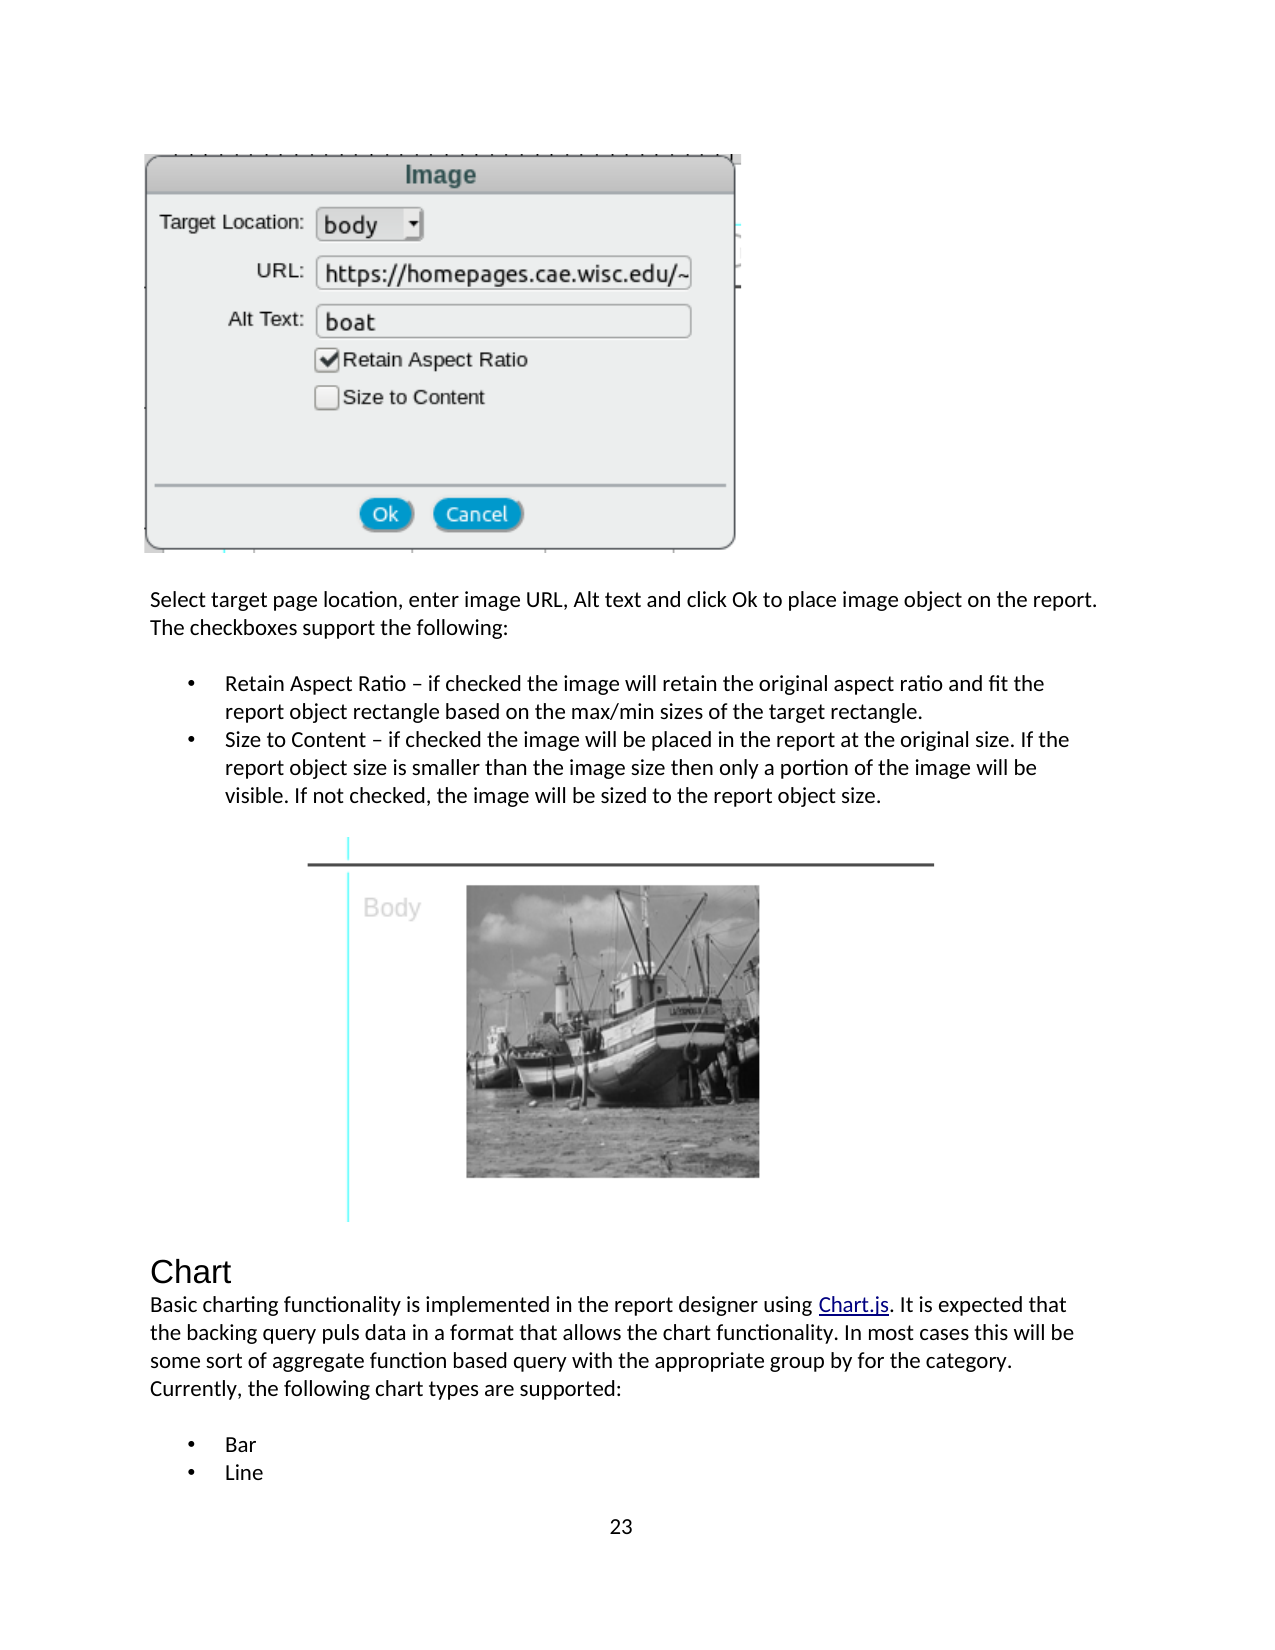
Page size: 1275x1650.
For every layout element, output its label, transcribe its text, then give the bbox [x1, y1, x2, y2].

list Retain Aspect Ratio – if checked the image will retain the original aspect ratio and fit the report object rectangle based on the max/min sizes of the target rectangle. [187, 669, 1102, 726]
picture [144, 154, 742, 553]
list Size to Content – if checked the image will be placed in the report at the original size. If the report object size is smaller than the image size then only a portion of the image will be visible. If not checked, the image will be sized to the report object size. [187, 726, 1102, 809]
list Bar [187, 1430, 1102, 1458]
text Basic charting functionality is implemented in the report designer using Chart.js. It is expected that the backing query puls data in a format that allows the chart functionality. In most cases this will be some sort of aggregate function based query with the appropriate group by for the category. Currently, the following chart types are supported: [150, 1290, 1102, 1402]
subtitle Chart [150, 1252, 1102, 1290]
list Line [187, 1458, 1102, 1486]
picture [307, 837, 935, 1222]
text Select target page location, enter image URL, Alt text and click Ok to place image object on the report. The checkboxes support the following: [150, 585, 1102, 641]
